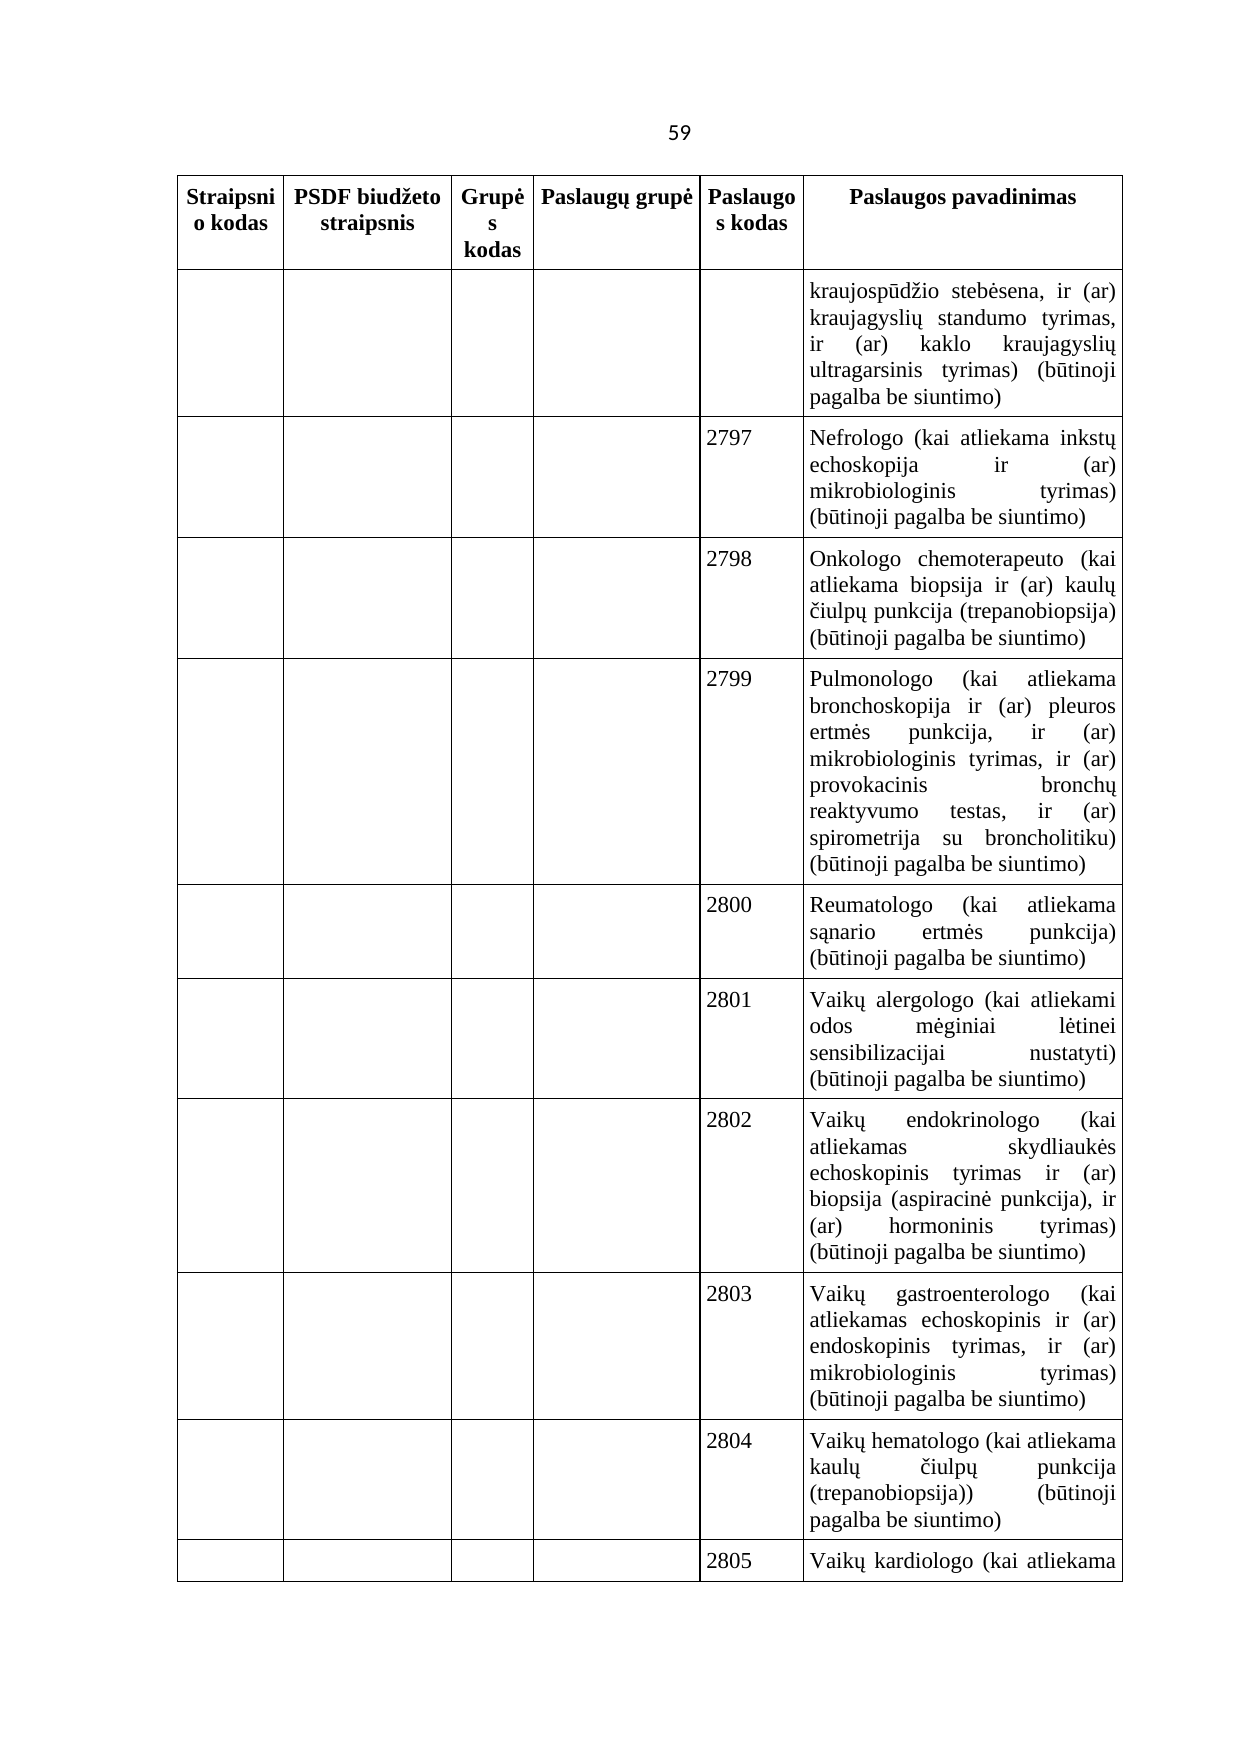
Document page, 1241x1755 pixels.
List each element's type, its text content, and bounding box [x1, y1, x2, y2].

table_cell [284, 1540, 451, 1581]
table_cell [284, 538, 451, 657]
table_cell [534, 659, 699, 883]
table_cell [178, 885, 283, 978]
table_cell [452, 659, 533, 883]
table_header Grupės kodas [452, 176, 533, 269]
table_cell 2804 [701, 1420, 803, 1539]
table_header PSDF biudžeto straipsnis [284, 176, 451, 269]
table_cell Vaikų alergologo (kai atliekami odos mėginiai lėtinei sensibilizacijai nustatyti) (būtinoji pagalba be siuntimo) [804, 979, 1122, 1098]
table_cell [452, 1540, 533, 1581]
table_cell [452, 417, 533, 537]
table_cell [534, 270, 699, 416]
table_header Paslaugų grupė [534, 176, 699, 269]
table_cell [284, 270, 451, 416]
table_cell 2805 [701, 1540, 803, 1581]
table_cell 2797 [701, 417, 803, 537]
table_cell [178, 270, 283, 416]
table_cell Nefrologo (kai atliekama inkstų echoskopija ir (ar) mikrobiologinis tyrimas) (būtinoji pagalba be siuntimo) [804, 417, 1122, 537]
table_cell [178, 1099, 283, 1272]
table_cell [284, 979, 451, 1098]
table_cell 2799 [701, 659, 803, 883]
table_cell [178, 979, 283, 1098]
table_cell [284, 1099, 451, 1272]
table_cell Vaikų kardiologo (kai atliekama [804, 1540, 1122, 1581]
table_cell Vaikų gastroenterologo (kai atliekamas echoskopinis ir (ar) endoskopinis tyrimas, ir (ar) mikrobiologinis tyrimas) (būtinoji pagalba be siuntimo) [804, 1273, 1122, 1419]
table_cell [284, 1420, 451, 1539]
table_cell [534, 1273, 699, 1419]
table_cell [452, 1273, 533, 1419]
table_cell 2800 [701, 885, 803, 978]
table_cell [534, 538, 699, 657]
table_cell Reumatologo (kai atliekama sąnario ertmės punkcija) (būtinoji pagalba be siuntimo) [804, 885, 1122, 978]
table_cell [178, 417, 283, 537]
table_cell [284, 1273, 451, 1419]
table_header Paslaugos pavadinimas [804, 176, 1122, 269]
table_cell [178, 538, 283, 657]
table_cell [284, 659, 451, 883]
table_cell Vaikų endokrinologo (kai atliekamas skydliaukės echoskopinis tyrimas ir (ar) biopsija (aspiracinė punkcija), ir (ar) hormoninis tyrimas) (būtinoji pagalba be siuntimo) [804, 1099, 1122, 1272]
table_cell [534, 1540, 699, 1581]
table_cell [452, 538, 533, 657]
table_header Paslaugos kodas [701, 176, 803, 269]
table_cell [534, 1420, 699, 1539]
table_cell kraujospūdžio stebėsena, ir (ar) kraujagyslių standumo tyrimas, ir (ar) kaklo kraujagyslių ultragarsinis tyrimas) (būtinoji pagalba be siuntimo) [804, 270, 1122, 416]
table_cell 2803 [701, 1273, 803, 1419]
table_cell [452, 1420, 533, 1539]
table_cell [534, 979, 699, 1098]
table_cell 2802 [701, 1099, 803, 1272]
table_cell [701, 270, 803, 416]
table_cell [452, 270, 533, 416]
table_cell [178, 1420, 283, 1539]
table_cell [284, 885, 451, 978]
table_header Straipsnio kodas [178, 176, 283, 269]
table_cell [534, 1099, 699, 1272]
table_cell [284, 417, 451, 537]
table_cell [452, 979, 533, 1098]
table_cell [452, 885, 533, 978]
table_cell [178, 1540, 283, 1581]
table_cell [534, 885, 699, 978]
table_cell 2801 [701, 979, 803, 1098]
table_cell [178, 1273, 283, 1419]
table_cell Onkologo chemoterapeuto (kai atliekama biopsija ir (ar) kaulų čiulpų punkcija (trepanobiopsija) (būtinoji pagalba be siuntimo) [804, 538, 1122, 657]
table_cell [534, 417, 699, 537]
table_cell 2798 [701, 538, 803, 657]
table_cell Vaikų hematologo (kai atliekama kaulų čiulpų punkcija (trepanobiopsija)) (būtinoji pagalba be siuntimo) [804, 1420, 1122, 1539]
table_cell [178, 659, 283, 883]
table_cell [452, 1099, 533, 1272]
table_cell Pulmonologo (kai atliekama bronchoskopija ir (ar) pleuros ertmės punkcija, ir (ar) mikrobiologinis tyrimas, ir (ar) provokacinis bronchų reaktyvumo testas, ir (ar) spirometrija su broncholitiku) (būtinoji pagalba be siuntimo) [804, 659, 1122, 883]
